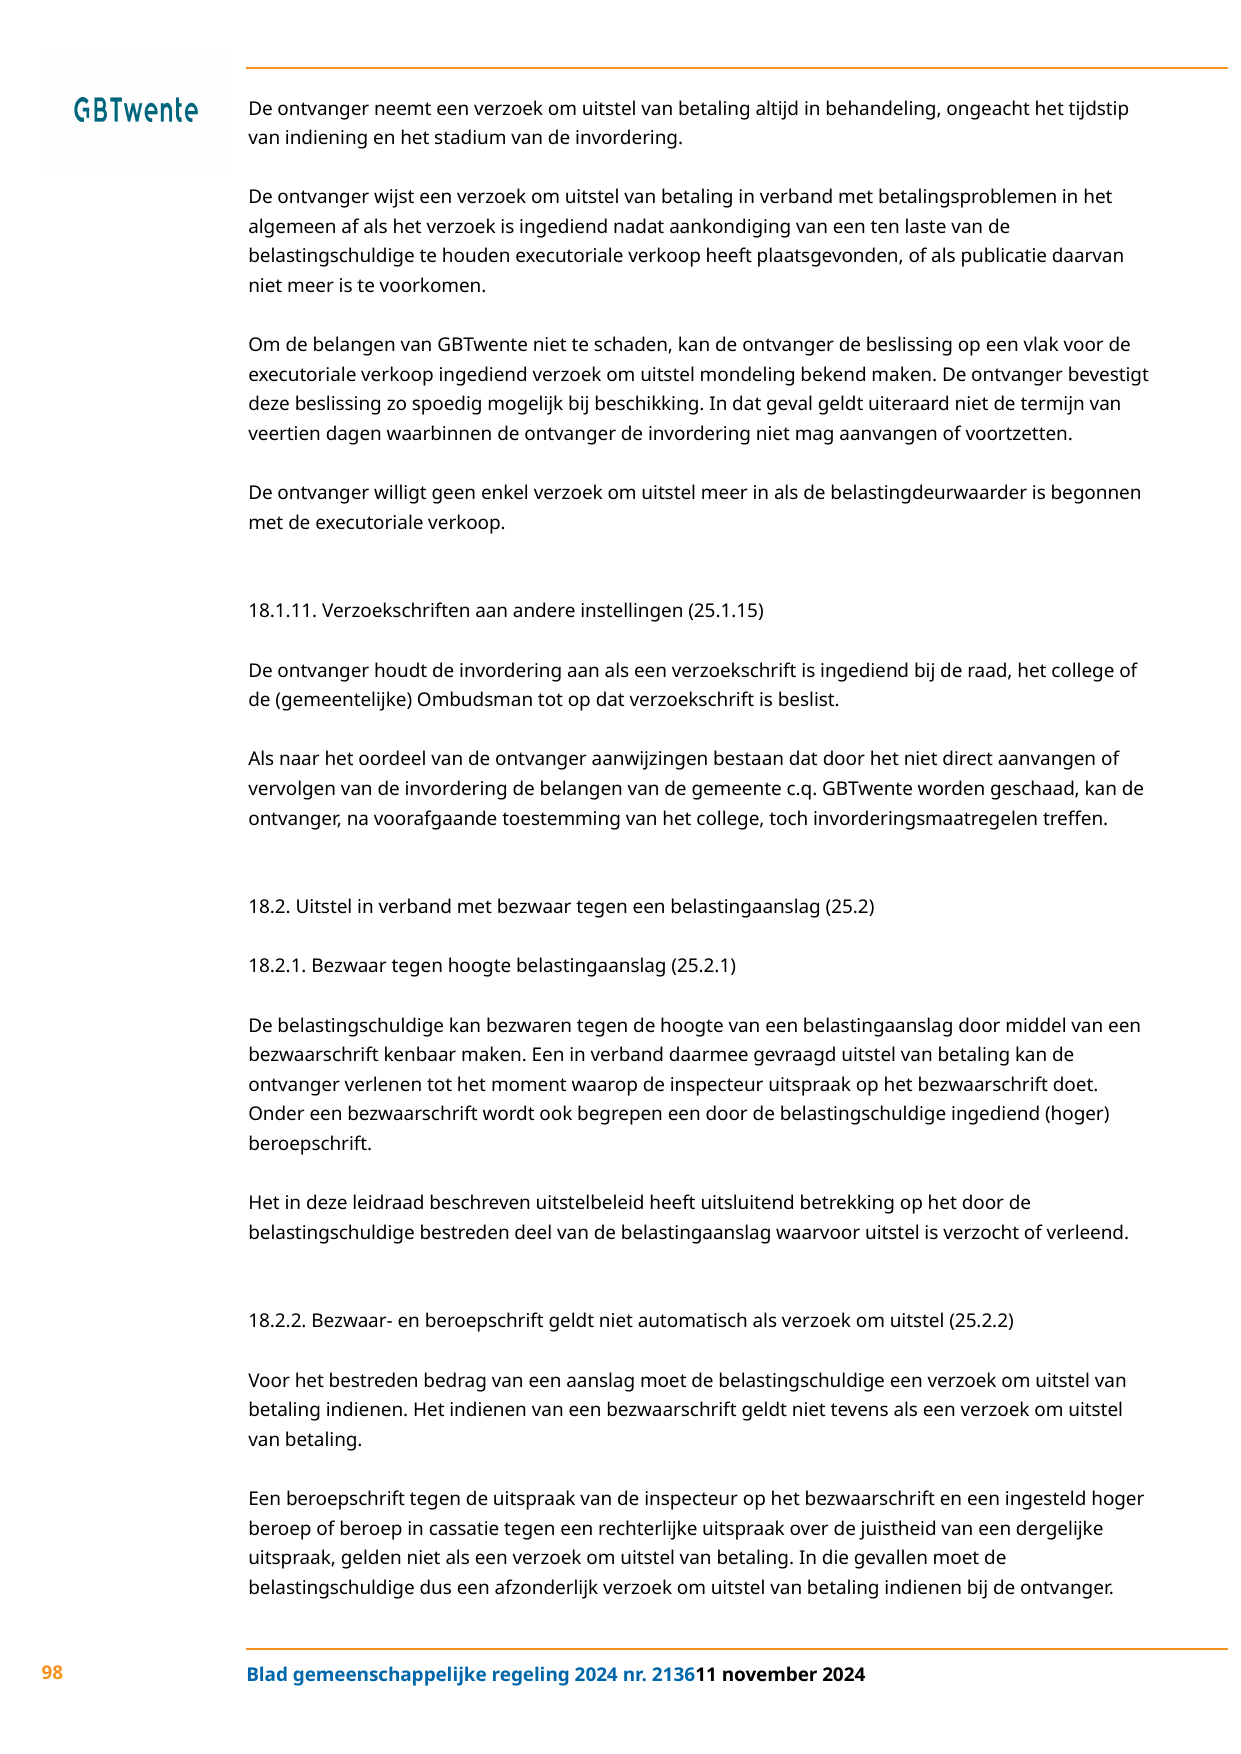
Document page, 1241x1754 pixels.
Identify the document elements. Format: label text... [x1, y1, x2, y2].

text Het in deze leidraad beschreven uitstelbeleid heeft uitsluitend betrekking op het door de belastingschuldige bestreden deel van de belastingaanslag waarvoor uitstel is verzocht of verleend. [248, 1189, 1152, 1245]
text 18.2.2. Bezwaar- en beroepschrift geldt niet automatisch als verzoek om uitstel (25.2.2) [248, 1308, 1152, 1333]
text Onder een bezwaarschrift wordt ook begrepen een door de belastingschuldige ingediend (hoger) beroepschrift. [248, 1101, 1152, 1156]
text 18.2.1. Bezwaar tegen hoogte belastingaanslag (25.2.1) [248, 953, 1152, 978]
text De ontvanger willigt geen enkel verzoek om uitstel meer in als de belastingdeurwaarder is begonnen met de executoriale verkoop. [248, 479, 1152, 535]
text De ontvanger houdt de invordering aan als een verzoekschrift is ingediend bij de raad, het college of de (gemeentelijke) Ombudsman tot op dat verzoekschrift is beslist. [248, 657, 1152, 712]
text Een beroepschrift tegen de uitspraak van de inspecteur op het bezwaarschrift en een ingesteld hoger beroep of beroep in cassatie tegen een rechterlijke uitspraak over de juistheid van een dergelijke uitspraak, gelden niet als een verzoek om uitstel van betaling. In die gevallen moet de belastingschuldige dus een afzonderlijk verzoek om uitstel van betaling indienen bij de ontvanger. [248, 1485, 1152, 1600]
text Voor het bestreden bedrag van een aanslag moet de belastingschuldige een verzoek om uitstel van betaling indienen. Het indienen van een bezwaarschrift geldt niet tevens als een verzoek om uitstel van betaling. [248, 1367, 1152, 1452]
text De ontvanger wijst een verzoek om uitstel van betaling in verband met betalingsproblemen in het algemeen af als het verzoek is ingediend nadat aankondiging van een ten laste van de belastingschuldige te houden executoriale verkoop heeft plaatsgevonden, of als publicatie daarvan niet meer is te voorkomen. [248, 183, 1152, 298]
picture [41, 47, 231, 172]
text 18.2. Uitstel in verband met bezwaar tegen een belastingaanslag (25.2) [248, 893, 1152, 919]
text De belastingschuldige kan bezwaren tegen de hoogte van een belastingaanslag door middel van een bezwaarschrift kenbaar maken. Een in verband daarmee gevraagd uitstel van betaling kan de ontvanger verlenen tot het moment waarop de inspecteur uitspraak op het bezwaarschrift doet. [248, 1012, 1152, 1097]
text Om de belangen van GBTwente niet te schaden, kan de ontvanger de beslissing op een vlak voor de executoriale verkoop ingediend verzoek om uitstel mondeling bekend maken. De ontvanger bevestigt deze beslissing zo spoedig mogelijk bij beschikking. In dat geval geldt uiteraard niet de termijn van veertien dagen waarbinnen de ontvanger de invordering niet mag aanvangen of voortzetten. [248, 331, 1152, 446]
text 18.1.11. Verzoekschriften aan andere instellingen (25.1.15) [248, 598, 1152, 623]
text De ontvanger neemt een verzoek om uitstel van betaling altijd in behandeling, ongeacht het tijdstip van indiening en het stadium van de invordering. [248, 95, 1152, 150]
text Als naar het oordeel van de ontvanger aanwijzingen bestaan dat door het niet direct aanvangen of vervolgen van de invordering de belangen van de gemeente c.q. GBTwente worden geschaad, kan de ontvanger, na voorafgaande toestemming van het college, toch invorderingsmaatregelen treffen. [248, 746, 1152, 831]
